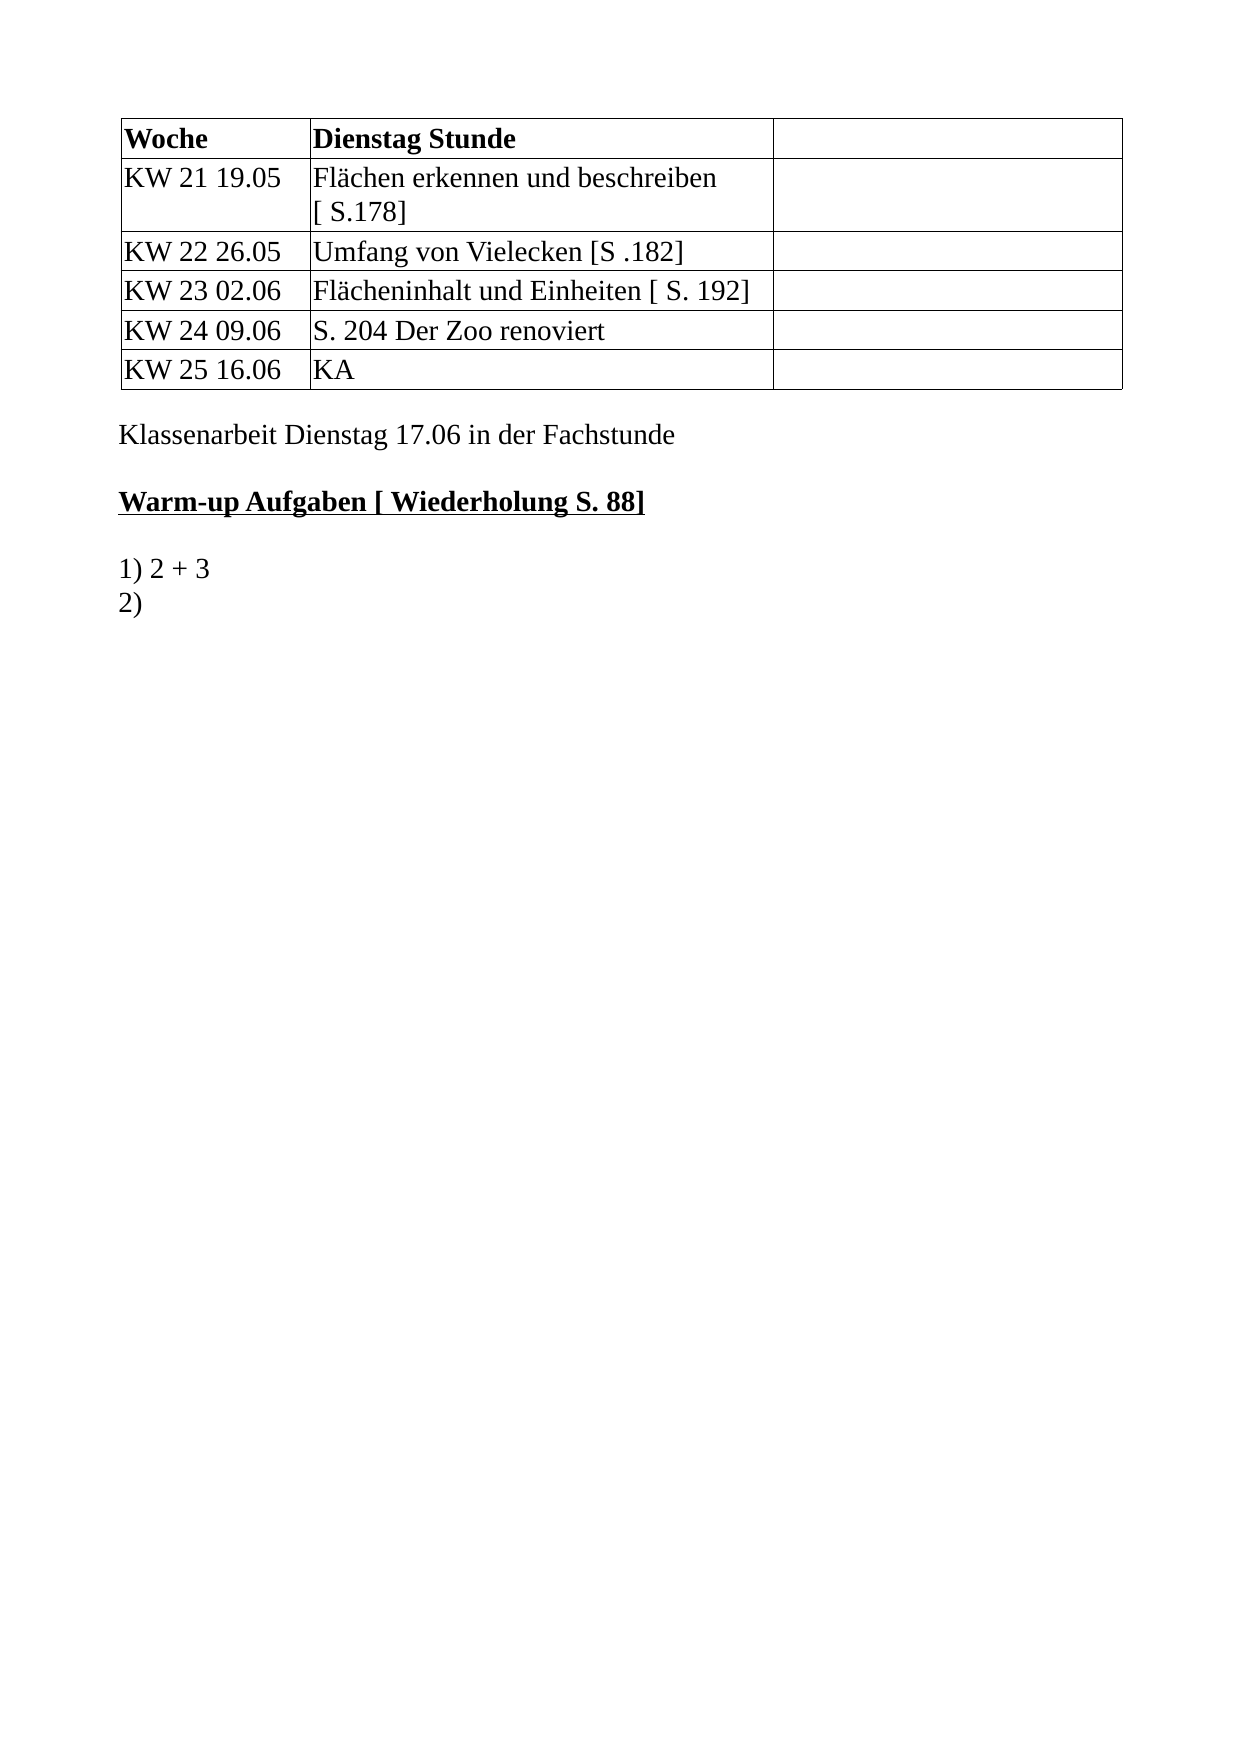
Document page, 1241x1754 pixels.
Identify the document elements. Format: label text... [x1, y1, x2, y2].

text 1) 2 + 3 [118, 552, 1122, 585]
table_cell S. 204 Der Zoo renoviert [311, 311, 773, 349]
table_cell KW 23 02.06 [122, 271, 310, 309]
table_cell KW 25 16.06 [122, 350, 310, 388]
table_cell KW 22 26.05 [122, 232, 310, 270]
table_cell [774, 311, 1122, 349]
table_cell Flächen erkennen und beschreiben [ S.178] [311, 159, 773, 231]
table_cell KW 24 09.06 [122, 311, 310, 349]
table_cell Flächeninhalt und Einheiten [ S. 192] [311, 271, 773, 309]
text Klassenarbeit Dienstag 17.06 in der Fachstunde [118, 417, 1122, 451]
table_cell [774, 232, 1122, 270]
table_header [774, 119, 1122, 158]
table_cell KW 21 19.05 [122, 159, 310, 231]
table_cell [774, 159, 1122, 231]
table_cell [774, 271, 1122, 309]
table_cell [774, 350, 1122, 388]
text 2) [118, 585, 1122, 619]
table_cell Umfang von Vielecken [S .182] [311, 232, 773, 270]
table_header Dienstag Stunde [311, 119, 773, 158]
table_cell KA [311, 350, 773, 388]
text Warm-up Aufgaben [ Wiederholung S. 88] [118, 484, 1122, 518]
table_header Woche [122, 119, 310, 158]
